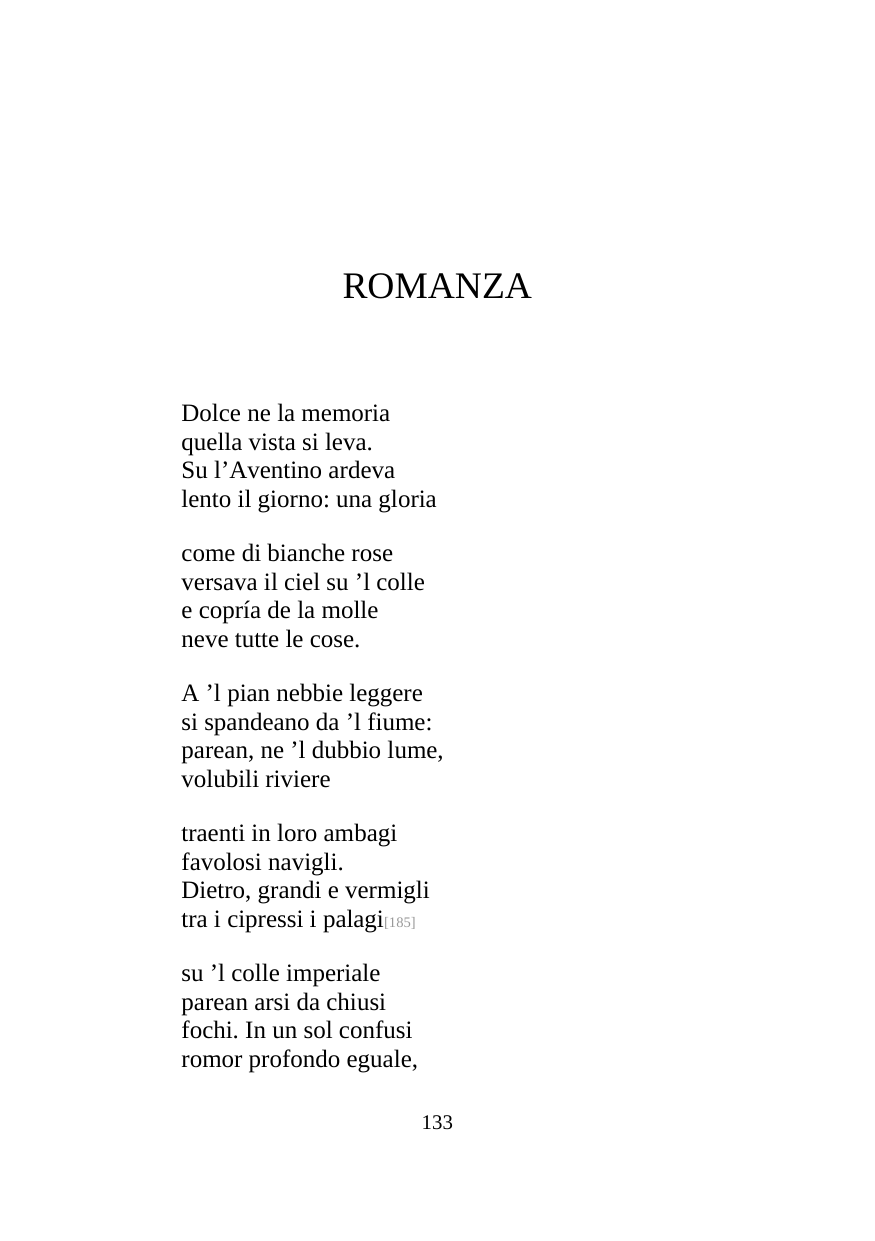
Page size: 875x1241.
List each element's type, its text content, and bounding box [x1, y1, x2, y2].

text traenti in loro ambagi favolosi navigli. Dietro, grandi e vermigli tra i cipressi i palagi[185] [181, 818, 569, 933]
text su ’l colle imperiale parean arsi da chiusi fochi. In un sol confusi romor profondo eguale, [181, 958, 569, 1073]
text A ’l pian nebbie leggere si spandeano da ’l fiume: parean, ne ’l dubbio lume, volubili riviere [181, 678, 569, 793]
subtitle ROMANZA [181, 264, 693, 307]
text come di bianche rose versava il ciel su ’l colle e copría de la molle neve tutte le cose. [181, 538, 569, 653]
text Dolce ne la memoria quella vista si leva. Su l’Aventino ardeva lento il giorno: una gloria [181, 398, 569, 513]
